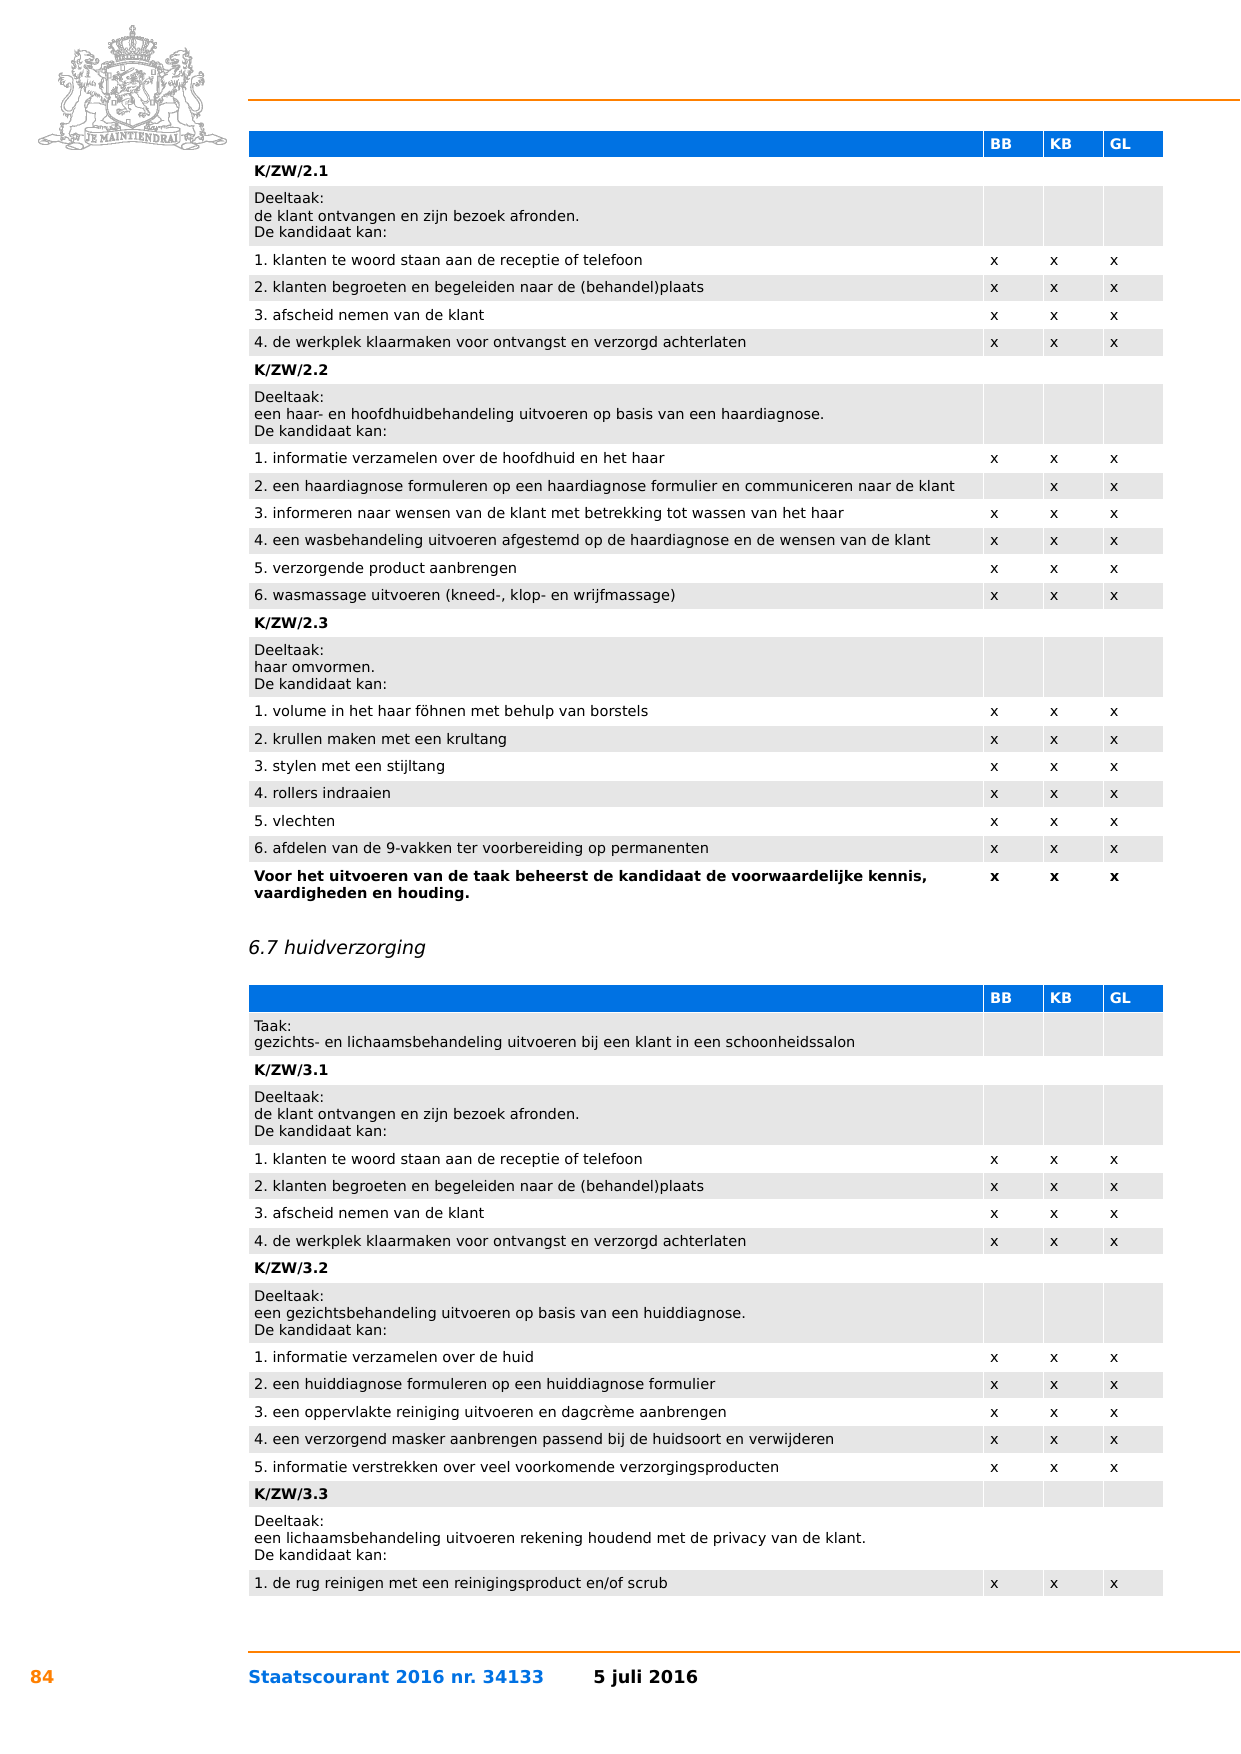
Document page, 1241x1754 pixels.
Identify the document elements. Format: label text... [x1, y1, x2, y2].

table_cell [984, 1509, 1043, 1569]
table_cell x [984, 275, 1043, 301]
table_cell x [1104, 1146, 1163, 1172]
table_cell x [984, 726, 1043, 752]
table_header KB [1044, 985, 1103, 1012]
table_header GL [1104, 131, 1163, 157]
table_cell x [1104, 555, 1163, 581]
table_cell [1104, 186, 1163, 246]
table_header [249, 985, 983, 1012]
table_cell 1. informatie verzamelen over de hoofdhuid en het haar [249, 445, 983, 472]
table_cell [1044, 1013, 1103, 1056]
table_cell x [1044, 528, 1103, 554]
table_cell x [1104, 528, 1163, 554]
table_cell x [984, 583, 1043, 609]
table_header BB [984, 985, 1043, 1012]
table_cell K/ZW/3.3 [249, 1481, 983, 1507]
table_cell x [1104, 808, 1163, 834]
table_cell x [1044, 555, 1103, 581]
table_header GL [1104, 985, 1163, 1012]
table_cell 3. een oppervlakte reiniging uitvoeren en dagcrème aanbrengen [249, 1399, 983, 1425]
table_cell [984, 1481, 1043, 1507]
table_cell x [1104, 1399, 1163, 1425]
table_cell x [984, 247, 1043, 273]
table_cell x [984, 1201, 1043, 1227]
table_cell 1. volume in het haar föhnen met behulp van borstels [249, 699, 983, 725]
table_cell [1104, 1509, 1163, 1569]
table_cell x [984, 1570, 1043, 1596]
table_cell x [984, 528, 1043, 554]
table_cell x [1044, 275, 1103, 301]
table_cell 2. klanten begroeten en begeleiden naar de (behandel)plaats [249, 275, 983, 301]
table_cell x [1044, 1372, 1103, 1398]
table_cell [1104, 637, 1163, 697]
table_cell x [1044, 836, 1103, 862]
table_cell x [1044, 1454, 1103, 1480]
table_cell 4. een wasbehandeling uitvoeren afgestemd op de haardiagnose en de wensen van de klant [249, 528, 983, 554]
table_cell [1044, 1255, 1103, 1282]
table_cell K/ZW/3.1 [249, 1057, 983, 1083]
table_cell [984, 637, 1043, 697]
table_cell 1. klanten te woord staan aan de receptie of telefoon [249, 1146, 983, 1172]
table_cell [984, 1255, 1043, 1282]
table_cell x [984, 781, 1043, 807]
table_cell x [1104, 473, 1163, 499]
table_cell x [984, 1372, 1043, 1398]
table_cell [1044, 1509, 1103, 1569]
table_cell x [1104, 836, 1163, 862]
table_cell [1104, 1255, 1163, 1282]
table_cell x [1044, 329, 1103, 356]
table_cell x [1104, 1228, 1163, 1254]
table_cell x [1044, 473, 1103, 499]
table_cell [984, 1283, 1043, 1343]
table_cell x [984, 1399, 1043, 1425]
table_cell x [1104, 781, 1163, 807]
table_cell x [984, 555, 1043, 581]
table_cell x [1104, 699, 1163, 725]
table_cell x [1044, 1426, 1103, 1453]
table_cell K/ZW/2.3 [249, 610, 983, 636]
table_cell x [984, 302, 1043, 328]
table_cell [1044, 637, 1103, 697]
table_cell [1044, 357, 1103, 383]
table_cell [984, 610, 1043, 636]
table_cell x [1104, 275, 1163, 301]
table_cell x [984, 1344, 1043, 1371]
table_cell x [1044, 863, 1103, 906]
table_cell [1044, 1481, 1103, 1507]
table_cell 3. stylen met een stijltang [249, 753, 983, 780]
table_cell x [984, 808, 1043, 834]
table_cell x [984, 1228, 1043, 1254]
table_cell 6. afdelen van de 9-vakken ter voorbereiding op permanenten [249, 836, 983, 862]
table_cell 3. informeren naar wensen van de klant met betrekking tot wassen van het haar [249, 500, 983, 527]
table_cell Taak: gezichts- en lichaamsbehandeling uitvoeren bij een klant in een schoonheidssalon [249, 1013, 983, 1056]
table_cell x [1104, 302, 1163, 328]
table_cell 4. de werkplek klaarmaken voor ontvangst en verzorgd achterlaten [249, 1228, 983, 1254]
table_cell 4. rollers indraaien [249, 781, 983, 807]
table_cell K/ZW/2.2 [249, 357, 983, 383]
table_cell x [1104, 445, 1163, 472]
table_cell x [1044, 699, 1103, 725]
table_header KB [1044, 131, 1103, 157]
table_cell [1104, 1481, 1163, 1507]
table_cell [1104, 1013, 1163, 1056]
table_cell [984, 1013, 1043, 1056]
table_cell x [1104, 1173, 1163, 1199]
table_cell Deeltaak: haar omvormen. De kandidaat kan: [249, 637, 983, 697]
table_cell K/ZW/2.1 [249, 158, 983, 185]
table_cell 5. verzorgende product aanbrengen [249, 555, 983, 581]
subtitle 6.7 huidverzorging [248, 937, 1163, 959]
table_cell x [1044, 1201, 1103, 1227]
table_cell x [984, 500, 1043, 527]
table_cell x [1104, 726, 1163, 752]
table_cell x [984, 445, 1043, 472]
table_cell 5. vlechten [249, 808, 983, 834]
table_cell Voor het uitvoeren van de taak beheerst de kandidaat de voorwaardelijke kennis, vaardigheden en houding. [249, 863, 983, 906]
table_cell x [1104, 1372, 1163, 1398]
table_cell Deeltaak: een lichaamsbehandeling uitvoeren rekening houdend met de privacy van de klant. De kandidaat kan: [249, 1509, 983, 1569]
table_cell Deeltaak: de klant ontvangen en zijn bezoek afronden. De kandidaat kan: [249, 1085, 983, 1145]
table_cell 1. de rug reinigen met een reinigingsproduct en/of scrub [249, 1570, 983, 1596]
table_cell 2. krullen maken met een krultang [249, 726, 983, 752]
table_cell x [1044, 781, 1103, 807]
table_cell Deeltaak: een haar- en hoofdhuidbehandeling uitvoeren op basis van een haardiagnose. De kandidaat kan: [249, 384, 983, 444]
table_cell x [1044, 1228, 1103, 1254]
table_cell 1. klanten te woord staan aan de receptie of telefoon [249, 247, 983, 273]
table_cell [1104, 357, 1163, 383]
table_cell 2. klanten begroeten en begeleiden naar de (behandel)plaats [249, 1173, 983, 1199]
table_cell [1104, 1085, 1163, 1145]
table_cell x [984, 836, 1043, 862]
table_cell x [1104, 329, 1163, 356]
table_cell x [1104, 247, 1163, 273]
table_cell x [984, 1454, 1043, 1480]
table_cell x [1044, 1399, 1103, 1425]
table_cell 1. informatie verzamelen over de huid [249, 1344, 983, 1371]
table_cell 3. afscheid nemen van de klant [249, 302, 983, 328]
table_cell [1104, 384, 1163, 444]
table_cell 2. een huiddiagnose formuleren op een huiddiagnose formulier [249, 1372, 983, 1398]
table_cell [1044, 1085, 1103, 1145]
table_cell [1044, 186, 1103, 246]
table_cell 3. afscheid nemen van de klant [249, 1201, 983, 1227]
table_cell x [1104, 1201, 1163, 1227]
table_cell x [1104, 1570, 1163, 1596]
table_cell 6. wasmassage uitvoeren (kneed-, klop- en wrijfmassage) [249, 583, 983, 609]
table_cell 4. een verzorgend masker aanbrengen passend bij de huidsoort en verwijderen [249, 1426, 983, 1453]
table_cell x [1044, 1570, 1103, 1596]
table_cell x [1044, 726, 1103, 752]
table_cell [984, 158, 1043, 185]
table_cell x [1104, 1426, 1163, 1453]
table_cell [1104, 610, 1163, 636]
table_cell Deeltaak: de klant ontvangen en zijn bezoek afronden. De kandidaat kan: [249, 186, 983, 246]
picture [38, 25, 227, 150]
table_cell 2. een haardiagnose formuleren op een haardiagnose formulier en communiceren naar de klant [249, 473, 983, 499]
table_cell x [1044, 247, 1103, 273]
table_cell [984, 1057, 1043, 1083]
table_cell 5. informatie verstrekken over veel voorkomende verzorgingsproducten [249, 1454, 983, 1480]
table_cell x [1104, 500, 1163, 527]
table_cell x [1044, 583, 1103, 609]
table_cell x [1044, 1344, 1103, 1371]
table_cell [984, 1085, 1043, 1145]
table_cell x [984, 329, 1043, 356]
table_cell [1104, 158, 1163, 185]
table_cell x [1044, 808, 1103, 834]
table_cell x [984, 699, 1043, 725]
table_cell Deeltaak: een gezichtsbehandeling uitvoeren op basis van een huiddiagnose. De kandidaat kan: [249, 1283, 983, 1343]
table_cell x [1104, 863, 1163, 906]
table_cell x [984, 1426, 1043, 1453]
table_cell [1104, 1057, 1163, 1083]
table_cell x [1044, 445, 1103, 472]
table_cell [1044, 158, 1103, 185]
table_cell x [1044, 1146, 1103, 1172]
table_cell [1044, 1283, 1103, 1343]
table_cell [984, 473, 1043, 499]
table_cell [1044, 1057, 1103, 1083]
table_cell [1104, 1283, 1163, 1343]
table_cell [984, 186, 1043, 246]
table_cell x [1044, 753, 1103, 780]
table_cell [984, 384, 1043, 444]
table_cell x [1044, 500, 1103, 527]
table_cell x [1044, 1173, 1103, 1199]
table_cell K/ZW/3.2 [249, 1255, 983, 1282]
table_cell [984, 357, 1043, 383]
table_cell [1044, 384, 1103, 444]
table_cell x [984, 1173, 1043, 1199]
table_cell x [1044, 302, 1103, 328]
table_header [249, 131, 983, 157]
table_cell x [984, 753, 1043, 780]
table_cell [1044, 610, 1103, 636]
table_cell x [1104, 1454, 1163, 1480]
table_cell x [1104, 1344, 1163, 1371]
table_cell x [984, 863, 1043, 906]
table_cell x [1104, 753, 1163, 780]
table_header BB [984, 131, 1043, 157]
table_cell 4. de werkplek klaarmaken voor ontvangst en verzorgd achterlaten [249, 329, 983, 356]
table_cell x [1104, 583, 1163, 609]
table_cell x [984, 1146, 1043, 1172]
